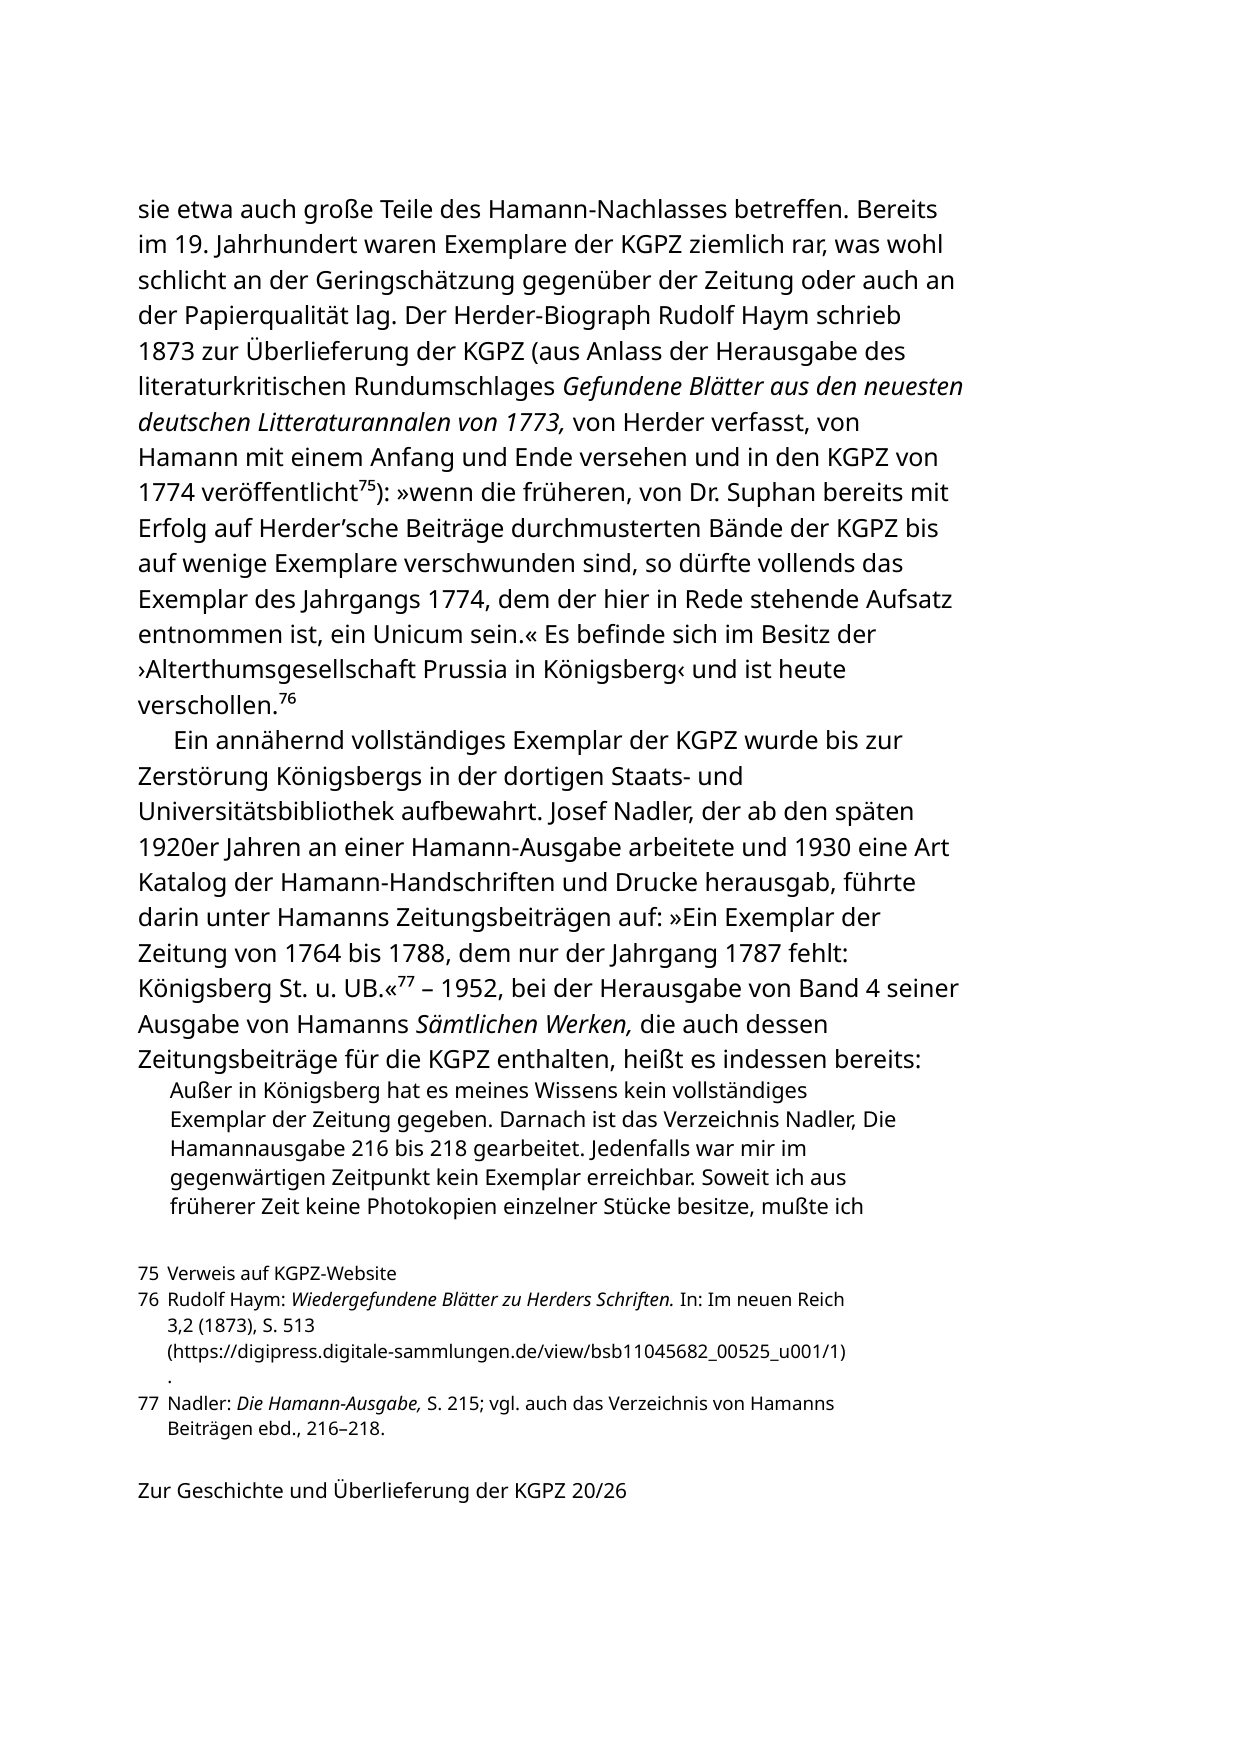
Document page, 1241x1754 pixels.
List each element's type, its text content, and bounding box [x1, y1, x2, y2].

text sie etwa auch große Teile des Hamann-Nachlasses betreffen. Bereits im 19. Jahrhundert waren Exemplare der KGPZ ziemlich rar, was wohl schlicht an der Geringschätzung gegenüber der Zeitung oder auch an der Papierqualität lag. Der Herder-Biograph Rudolf Haym schrieb 1873 zur Überlieferung der KGPZ (aus Anlass der Herausgabe des literaturkritischen Rundumschlages Gefundene Blätter aus den neuesten deutschen Litteraturannalen von 1773, von Herder verfasst, von Hamann mit einem Anfang und Ende versehen und in den KGPZ von 1774 veröffentlicht): »wenn die früheren, von Dr. Suphan bereits mit Erfolg auf Herder’sche Beiträge durchmusterten Bände der KGPZ bis auf wenige Exemplare verschwunden sind, so dürfte vollends das Exemplar des Jahrgangs 1774, dem der hier in Rede stehende Aufsatz entnommen ist, ein Unicum sein.« Es befinde sich im Besitz der ›Alterthumsgesellschaft Prussia in Königsberg‹ und ist heute verschollen. [138, 190, 964, 721]
text Ein annähernd vollständiges Exemplar der KGPZ wurde bis zur Zerstörung Königsbergs in der dortigen Staats- und Universitätsbibliothek aufbewahrt. Josef Nadler, der ab den späten 1920er Jahren an einer Hamann-Ausgabe arbeitete und 1930 eine Art Katalog der Hamann-Handschriften und Drucke herausgab, führte darin unter Hamanns Zeitungsbeiträgen auf: »Ein Exemplar der Zeitung von 1764 bis 1788, dem nur der Jahrgang 1787 fehlt: Königsberg St. u. UB.« – 1952, bei der Herausgabe von Band 4 seiner Ausgabe von Hamanns Sämtlichen Werken, die auch dessen Zeitungsbeiträge für die KGPZ enthalten, heißt es indessen bereits: [138, 721, 964, 1076]
text Außer in Königsberg hat es meines Wissens kein vollständiges Exemplar der Zeitung gegeben. Darnach ist das Verzeichnis Nadler, Die Hamannausgabe 216 bis 218 gearbeitet. Jedenfalls war mir im gegenwärtigen Zeitpunkt kein Exemplar erreichbar. Soweit ich aus früherer Zeit keine Photokopien einzelner Stücke besitze, mußte ich [169, 1076, 905, 1220]
text Nadler: Die Hamann-Ausgabe, S. 215; vgl. auch das Verzeichnis von Hamanns Beiträgen ebd., 216–218. [138, 1389, 846, 1441]
text Rudolf Haym: Wiedergefundene Blätter zu Herders Schriften. In: Im neuen Reich 3,2 (1873), S. 513 (https://digipress.digitale-sammlungen.de/view/bsb11045682_00525_u001/1). [138, 1285, 846, 1389]
text Verweis auf KGPZ-Website [138, 1259, 846, 1285]
